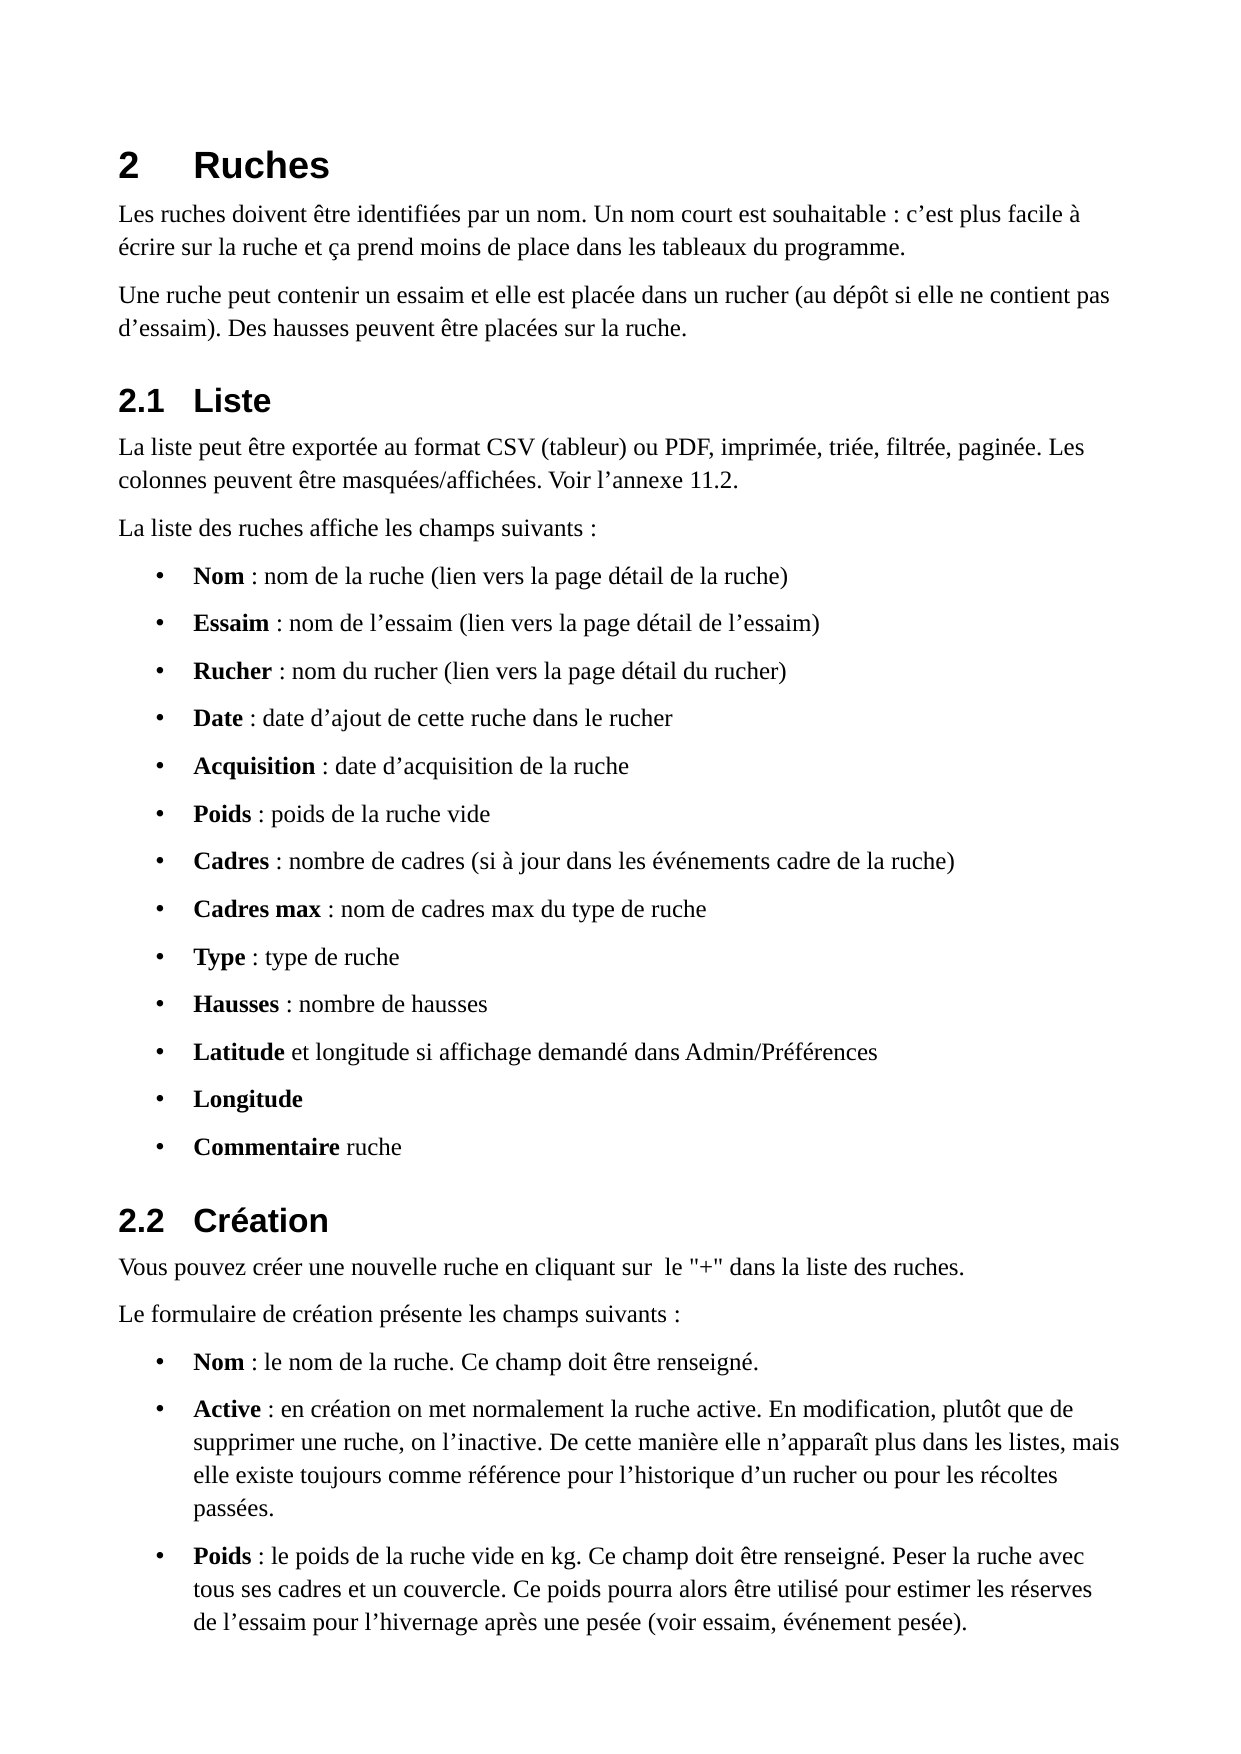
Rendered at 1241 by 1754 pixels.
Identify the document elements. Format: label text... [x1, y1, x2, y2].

list Cadres : nombre de cadres (si à jour dans les événements cadre de la ruche) [156, 846, 1122, 875]
subtitle Création [118, 1200, 1122, 1239]
text Le formulaire de création présente les champs suivants : [118, 1299, 1122, 1328]
text Les ruches doivent être identifiées par un nom. Un nom court est souhaitable : c’est plus facile à écrire sur la ruche et ça prend moins de place dans les tableaux du programme. [118, 199, 1122, 261]
list Latitude et longitude si affichage demandé dans Admin/Préférences [156, 1037, 1122, 1066]
list Poids : le poids de la ruche vide en kg. Ce champ doit être renseigné. Peser la ruche avec tous ses cadres et un couvercle. Ce poids pourra alors être utilisé pour estimer les réserves de l’essaim pour l’hivernage après une pesée (voir essaim, événement pesée). [156, 1541, 1122, 1636]
list Nom : le nom de la ruche. Ce champ doit être renseigné. [156, 1347, 1122, 1376]
text Vous pouvez créer une nouvelle ruche en cliquant sur le "+" dans la liste des ruches. [118, 1252, 1122, 1280]
list Date : date d’ajout de cette ruche dans le rucher [156, 703, 1122, 732]
list Essaim : nom de l’essaim (lien vers la page détail de l’essaim) [156, 608, 1122, 637]
list Cadres max : nom de cadres max du type de ruche [156, 894, 1122, 923]
subtitle Liste [118, 381, 1122, 420]
list Nom : nom de la ruche (lien vers la page détail de la ruche) [156, 561, 1122, 589]
list Poids : poids de la ruche vide [156, 799, 1122, 827]
text La liste des ruches affiche les champs suivants : [118, 513, 1122, 542]
text La liste peut être exportée au format CSV (tableur) ou PDF, imprimée, triée, filtrée, paginée. Les colonnes peuvent être masquées/affichées. Voir l’annexe 11.2. [118, 432, 1122, 494]
subtitle Ruches [118, 143, 1122, 187]
list Hausses : nombre de hausses [156, 989, 1122, 1018]
list Acquisition : date d’acquisition de la ruche [156, 751, 1122, 780]
list Commentaire ruche [156, 1132, 1122, 1161]
list Active : en création on met normalement la ruche active. En modification, plutôt que de supprimer une ruche, on l’inactive. De cette manière elle n’apparaît plus dans les listes, mais elle existe toujours comme référence pour l’historique d’un rucher ou pour les récoltes passées. [156, 1394, 1122, 1522]
list Type : type de ruche [156, 942, 1122, 970]
text Une ruche peut contenir un essaim et elle est placée dans un rucher (au dépôt si elle ne contient pas d’essaim). Des hausses peuvent être placées sur la ruche. [118, 280, 1122, 342]
list Rucher : nom du rucher (lien vers la page détail du rucher) [156, 656, 1122, 685]
list Longitude [156, 1084, 1122, 1113]
